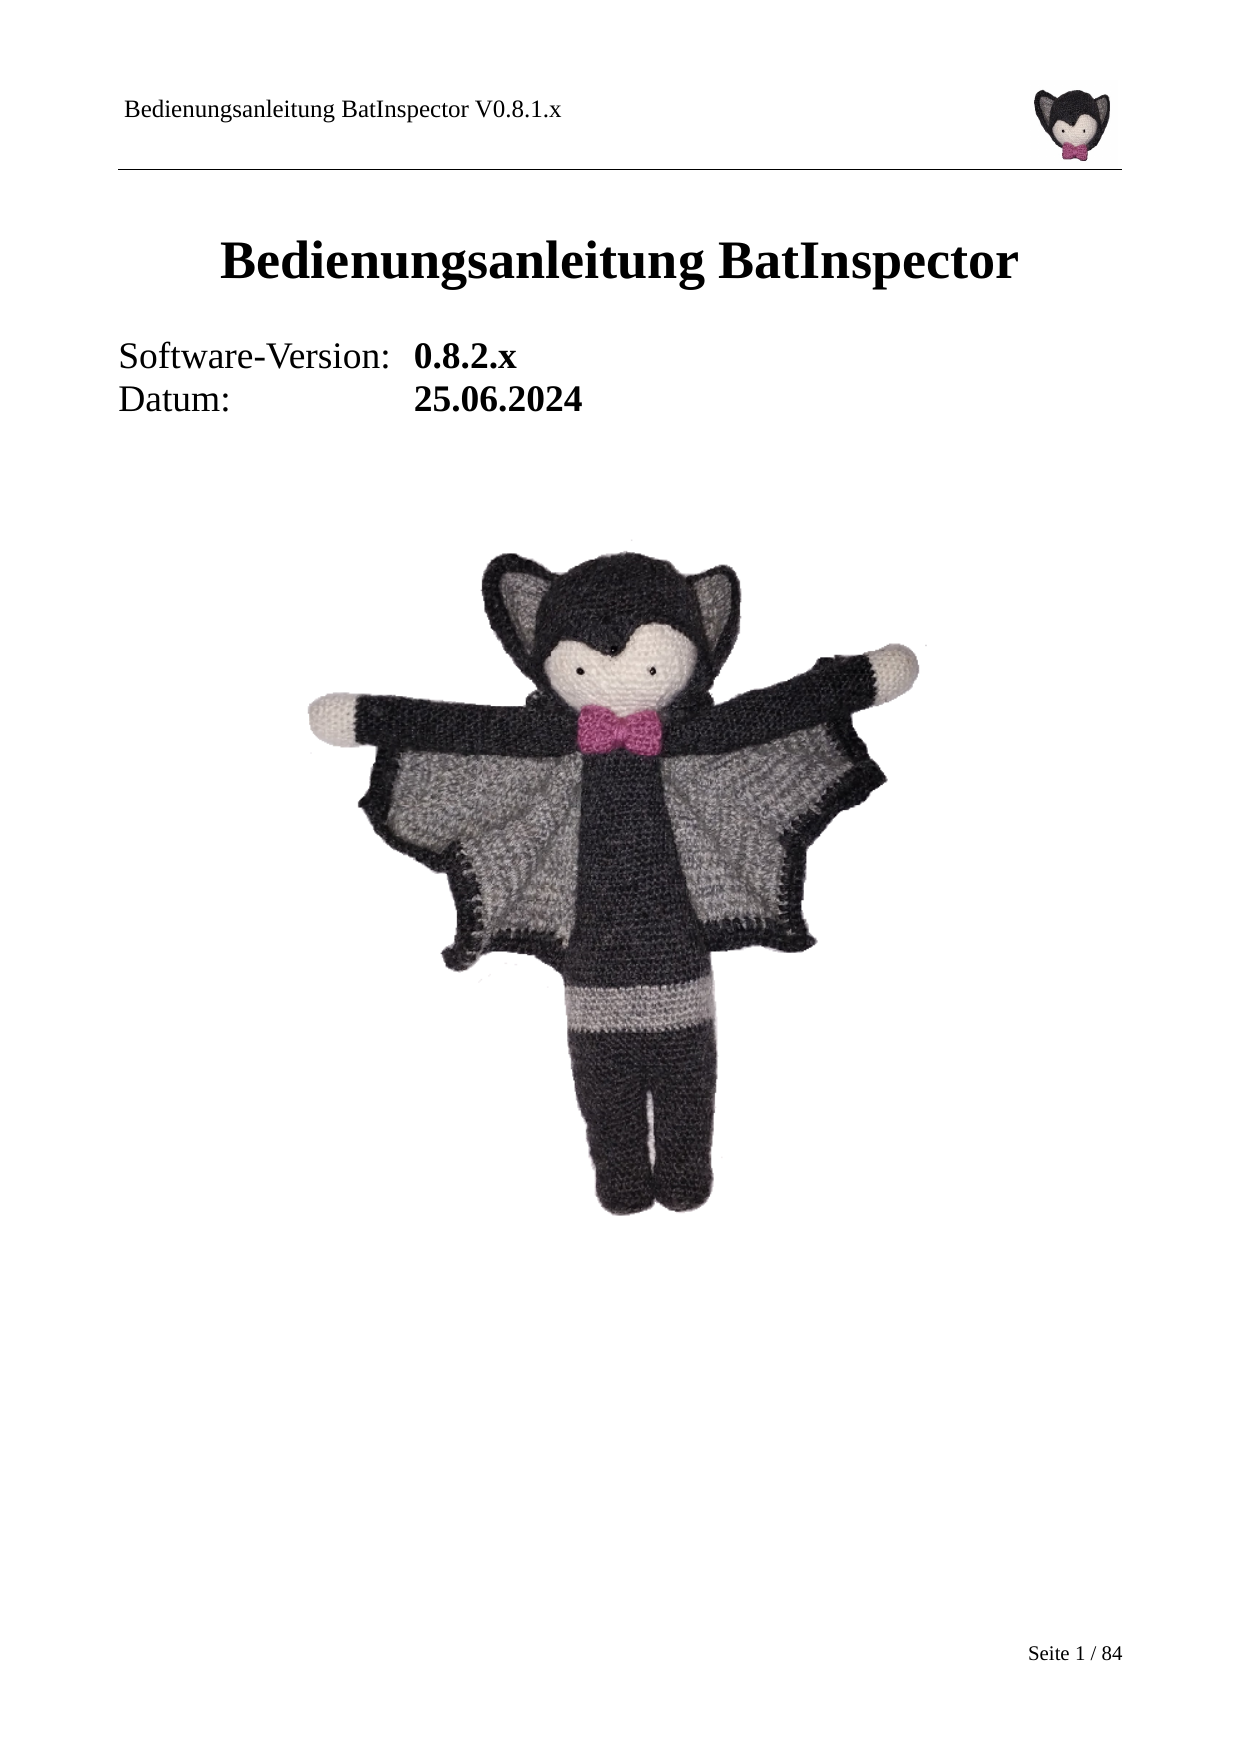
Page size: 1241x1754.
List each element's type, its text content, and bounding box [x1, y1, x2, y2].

text Bedienungsanleitung BatInspector [118, 228, 1122, 291]
text Datum: 25.06.2024 [118, 377, 1122, 420]
text Software-Version: 0.8.2.x [118, 334, 1122, 377]
picture [1030, 80, 1119, 169]
picture [293, 506, 938, 1252]
